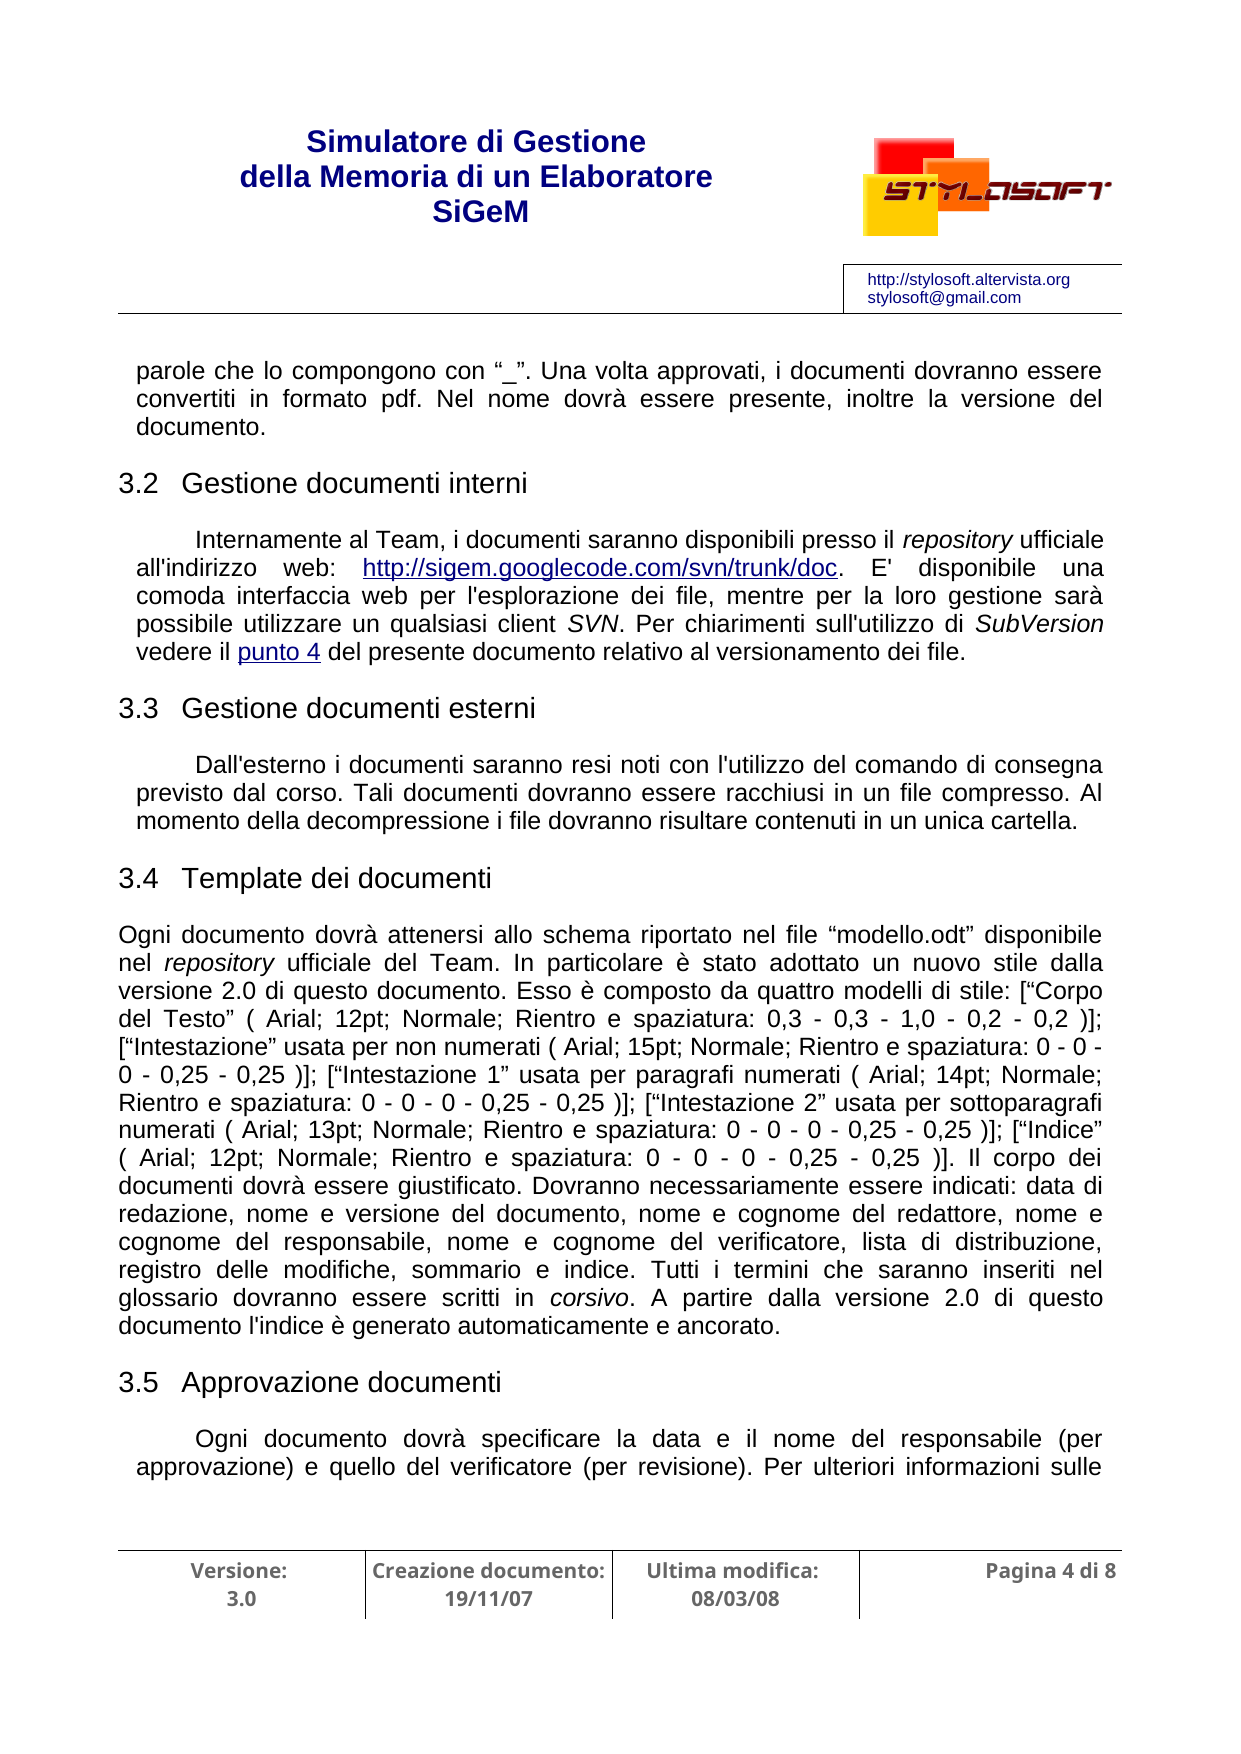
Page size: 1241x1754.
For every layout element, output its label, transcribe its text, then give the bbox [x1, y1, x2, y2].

picture [848, 123, 1117, 247]
subtitle Template dei documenti [118, 862, 1122, 894]
text parole che lo compongono con “_”. Una volta approvati, i documenti dovranno essere convertiti in formato pdf. Nel nome dovrà essere presente, inoltre la versione del documento. [136, 357, 1104, 440]
subtitle Approvazione documenti [118, 1366, 1122, 1399]
text Ogni documento dovrà attenersi allo schema riportato nel file “modello.odt” disponibile nel repository ufficiale del Team. In particolare è stato adottato un nuovo stile dalla versione 2.0 di questo documento. Esso è composto da quattro modelli di stile: [“Corpo del Testo” ( Arial; 12pt; Normale; Rientro e spaziatura: 0,3 - 0,3 - 1,0 - 0,2 - 0,2 )]; [“Intestazione” usata per non numerati ( Arial; 15pt; Normale; Rientro e spaziatura: 0 - 0 - 0 - 0,25 - 0,25 )]; [“Intestazione 1” usata per paragrafi numerati ( Arial; 14pt; Normale; Rientro e spaziatura: 0 - 0 - 0 - 0,25 - 0,25 )]; [“Intestazione 2” usata per sottoparagrafi numerati ( Arial; 13pt; Normale; Rientro e spaziatura: 0 - 0 - 0 - 0,25 - 0,25 )]; [“Indice” ( Arial; 12pt; Normale; Rientro e spaziatura: 0 - 0 - 0 - 0,25 - 0,25 )]. Il corpo dei documenti dovrà essere giustificato. Dovranno necessariamente essere indicati: data di redazione, nome e versione del documento, nome e cognome del redattore, nome e cognome del responsabile, nome e cognome del verificatore, lista di distribuzione, registro delle modifiche, sommario e indice. Tutti i termini che saranno inseriti nel glossario dovranno essere scritti in corsivo. A partire dalla versione 2.0 di questo documento l'indice è generato automaticamente e ancorato. [118, 921, 1104, 1339]
text Ogni documento dovrà specificare la data e il nome del responsabile (per approvazione) e quello del verificatore (per revisione). Per ulteriori informazioni sulle [136, 1425, 1104, 1481]
subtitle Gestione documenti esterni [118, 692, 1122, 725]
subtitle Gestione documenti interni [118, 467, 1122, 499]
text Dall'esterno i documenti saranno resi noti con l'utilizzo del comando di consegna previsto dal corso. Tali documenti dovranno essere racchiusi in un file compresso. Al momento della decompressione i file dovranno risultare contenuti in un unica cartella. [136, 751, 1104, 835]
text Internamente al Team, i documenti saranno disponibili presso il repository ufficiale all'indirizzo web: http://sigem.googlecode.com/svn/trunk/doc. E' disponibile una comoda interfaccia web per l'esplorazione dei file, mentre per la loro gestione sarà possibile utilizzare un qualsiasi client SVN. Per chiarimenti sull'utilizzo di SubVersion vedere il punto 4 del presente documento relativo al versionamento dei file. [136, 526, 1104, 666]
